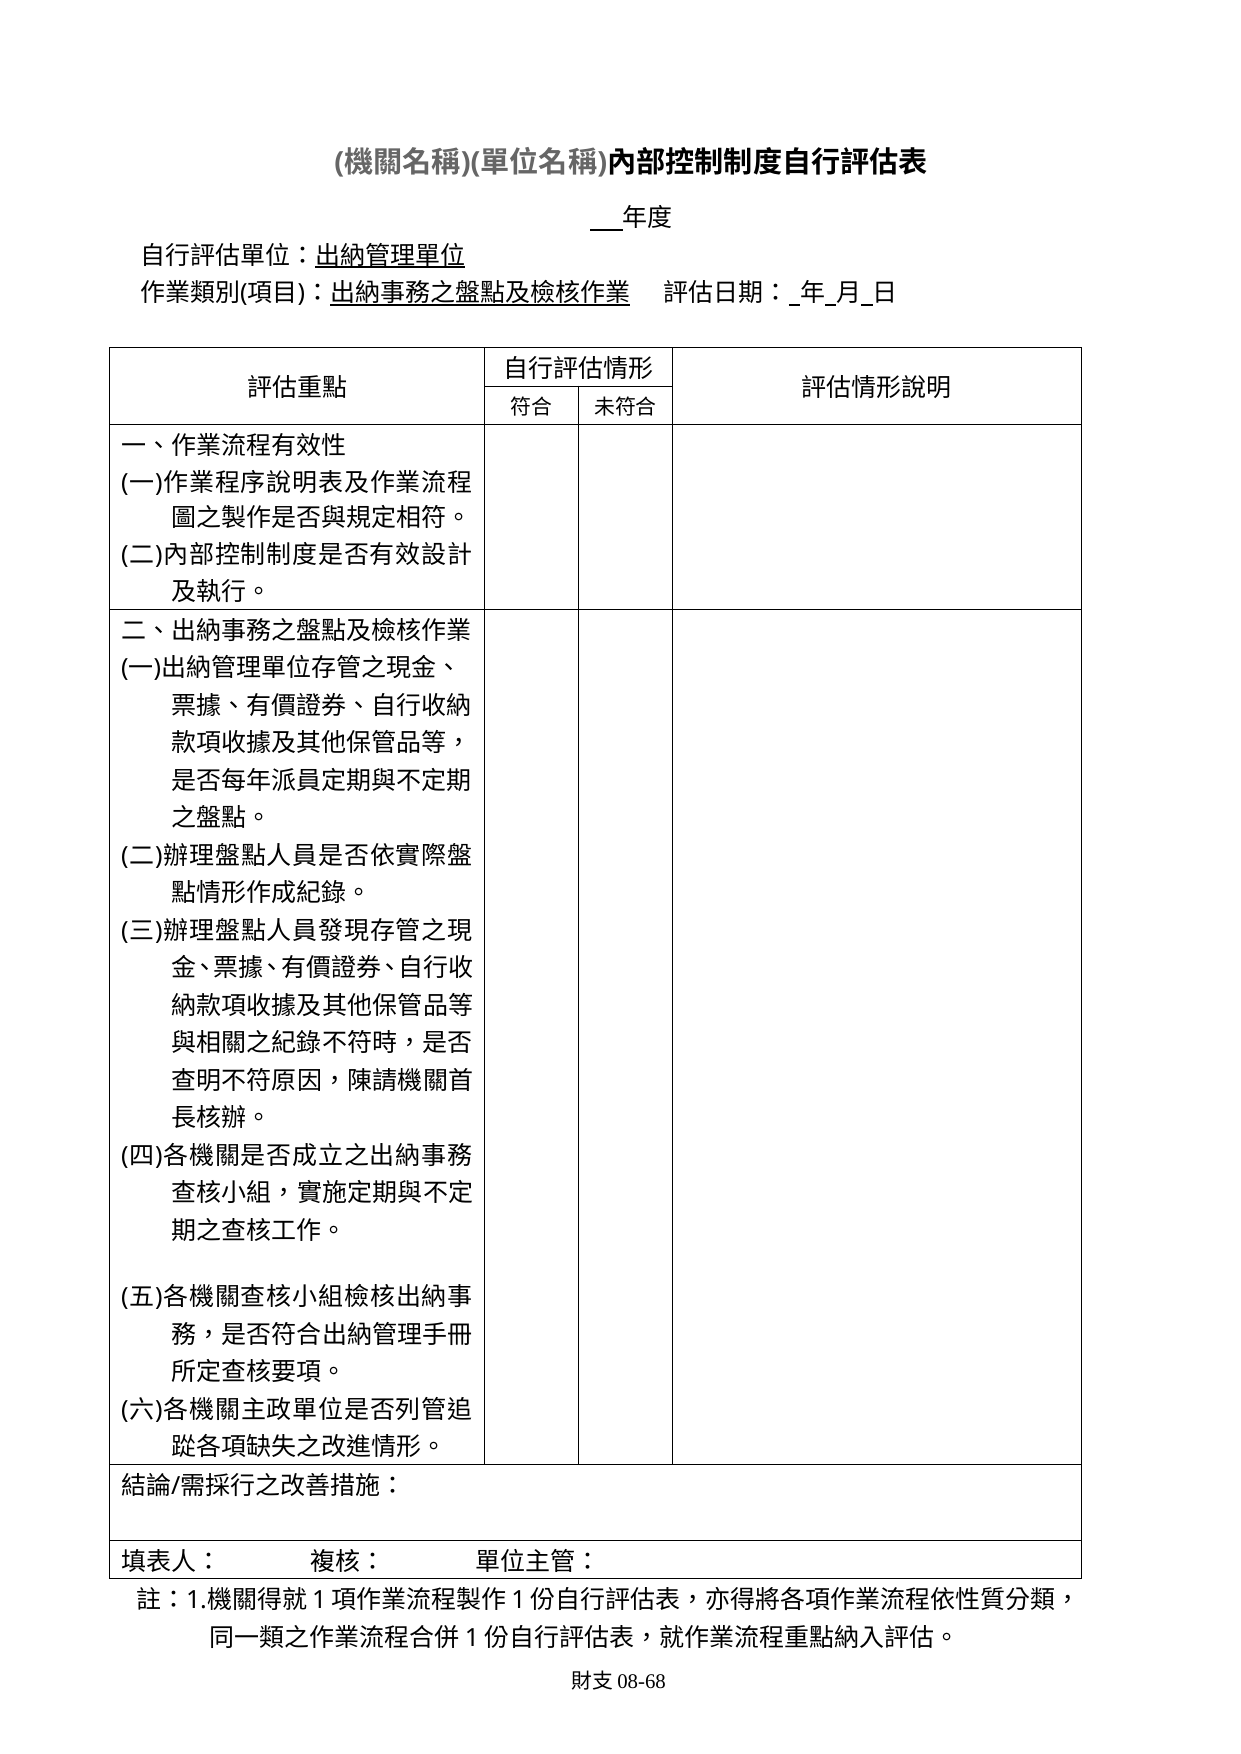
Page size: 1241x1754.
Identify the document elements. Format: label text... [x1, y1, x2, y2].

table_cell 填表人： 複核： 單位主管： [110, 1541, 1081, 1578]
table_cell (五)各機關查核小組檢核出納事務，是否符合出納管理手冊所定查核要項。 [110, 1247, 484, 1389]
table_cell [673, 1135, 1081, 1247]
table_cell 結論/需採行之改善措施： [110, 1465, 1081, 1540]
table_cell 未符合 [579, 387, 672, 424]
table_cell [579, 610, 672, 647]
table_cell [485, 835, 578, 909]
table_cell [485, 910, 578, 1134]
table_cell (一)作業程序說明表及作業流程圖之製作是否與規定相符。 (二)內部控制制度是否有效設計及執行。 [110, 463, 484, 608]
text 註：1.機關得就1項作業流程製作1份自行評估表，亦得將各項作業流程依性質分類， 同一類之作業流程合併1份自行評估表，就作業流程重點納入評估。 [121, 1579, 1122, 1654]
table_cell [485, 425, 578, 463]
table_cell [673, 425, 1081, 463]
text 作業類別(項目)：出納事務之盤點及檢核作業 評估日期： 年 月 日 [140, 272, 1122, 309]
text 自行評估單位：出納管理單位 [140, 234, 1122, 272]
table_cell [485, 1389, 578, 1464]
table_cell (二)辦理盤點人員是否依實際盤點情形作成紀錄。 [110, 835, 484, 909]
table_cell [579, 425, 672, 463]
table_cell [579, 835, 672, 909]
table_cell (一)出納管理單位存管之現金、 票據、有價證券、自行收納 款項收據及其他保管品等， 是否每年派員定期與不定期 之盤點。 [110, 647, 484, 834]
table_cell [579, 1389, 672, 1464]
table_cell [673, 647, 1081, 834]
table_cell 符合 [485, 387, 578, 424]
table_cell [485, 647, 578, 834]
table_cell [673, 463, 1081, 608]
table_cell (六)各機關主政單位是否列管追踨各項缺失之改進情形。 [110, 1389, 484, 1464]
table_cell (四)各機關是否成立之出納事務查核小組，實施定期與不定期之查核工作。 [110, 1135, 484, 1247]
table_cell [673, 835, 1081, 909]
table_header 自行評估情形 [485, 348, 672, 386]
table_cell [485, 610, 578, 647]
table_cell [673, 1389, 1081, 1464]
table_cell [579, 1135, 672, 1247]
table_cell [579, 647, 672, 834]
table_cell [579, 1247, 672, 1389]
table_cell [579, 463, 672, 608]
text 年度 [140, 197, 1122, 234]
table_cell 一、作業流程有效性 [110, 425, 484, 463]
table_cell [485, 463, 578, 608]
table_header 評估情形說明 [673, 348, 1081, 424]
table_header 評估重點 [110, 348, 484, 424]
table_cell [579, 910, 672, 1134]
text (機關名稱)(單位名稱)內部控制制度自行評估表 [140, 122, 1122, 197]
table_cell [673, 610, 1081, 647]
table_cell [485, 1135, 578, 1247]
table_cell (三)辦理盤點人員發現存管之現金、票據、有價證券、自行收納款項收據及其他保管品等與相關之紀錄不符時，是否查明不符原因，陳請機關首長核辦。 [110, 910, 484, 1134]
table_cell [485, 1247, 578, 1389]
table_cell [673, 910, 1081, 1134]
table_cell 二、出納事務之盤點及檢核作業 [110, 610, 484, 647]
table_cell [673, 1247, 1081, 1389]
